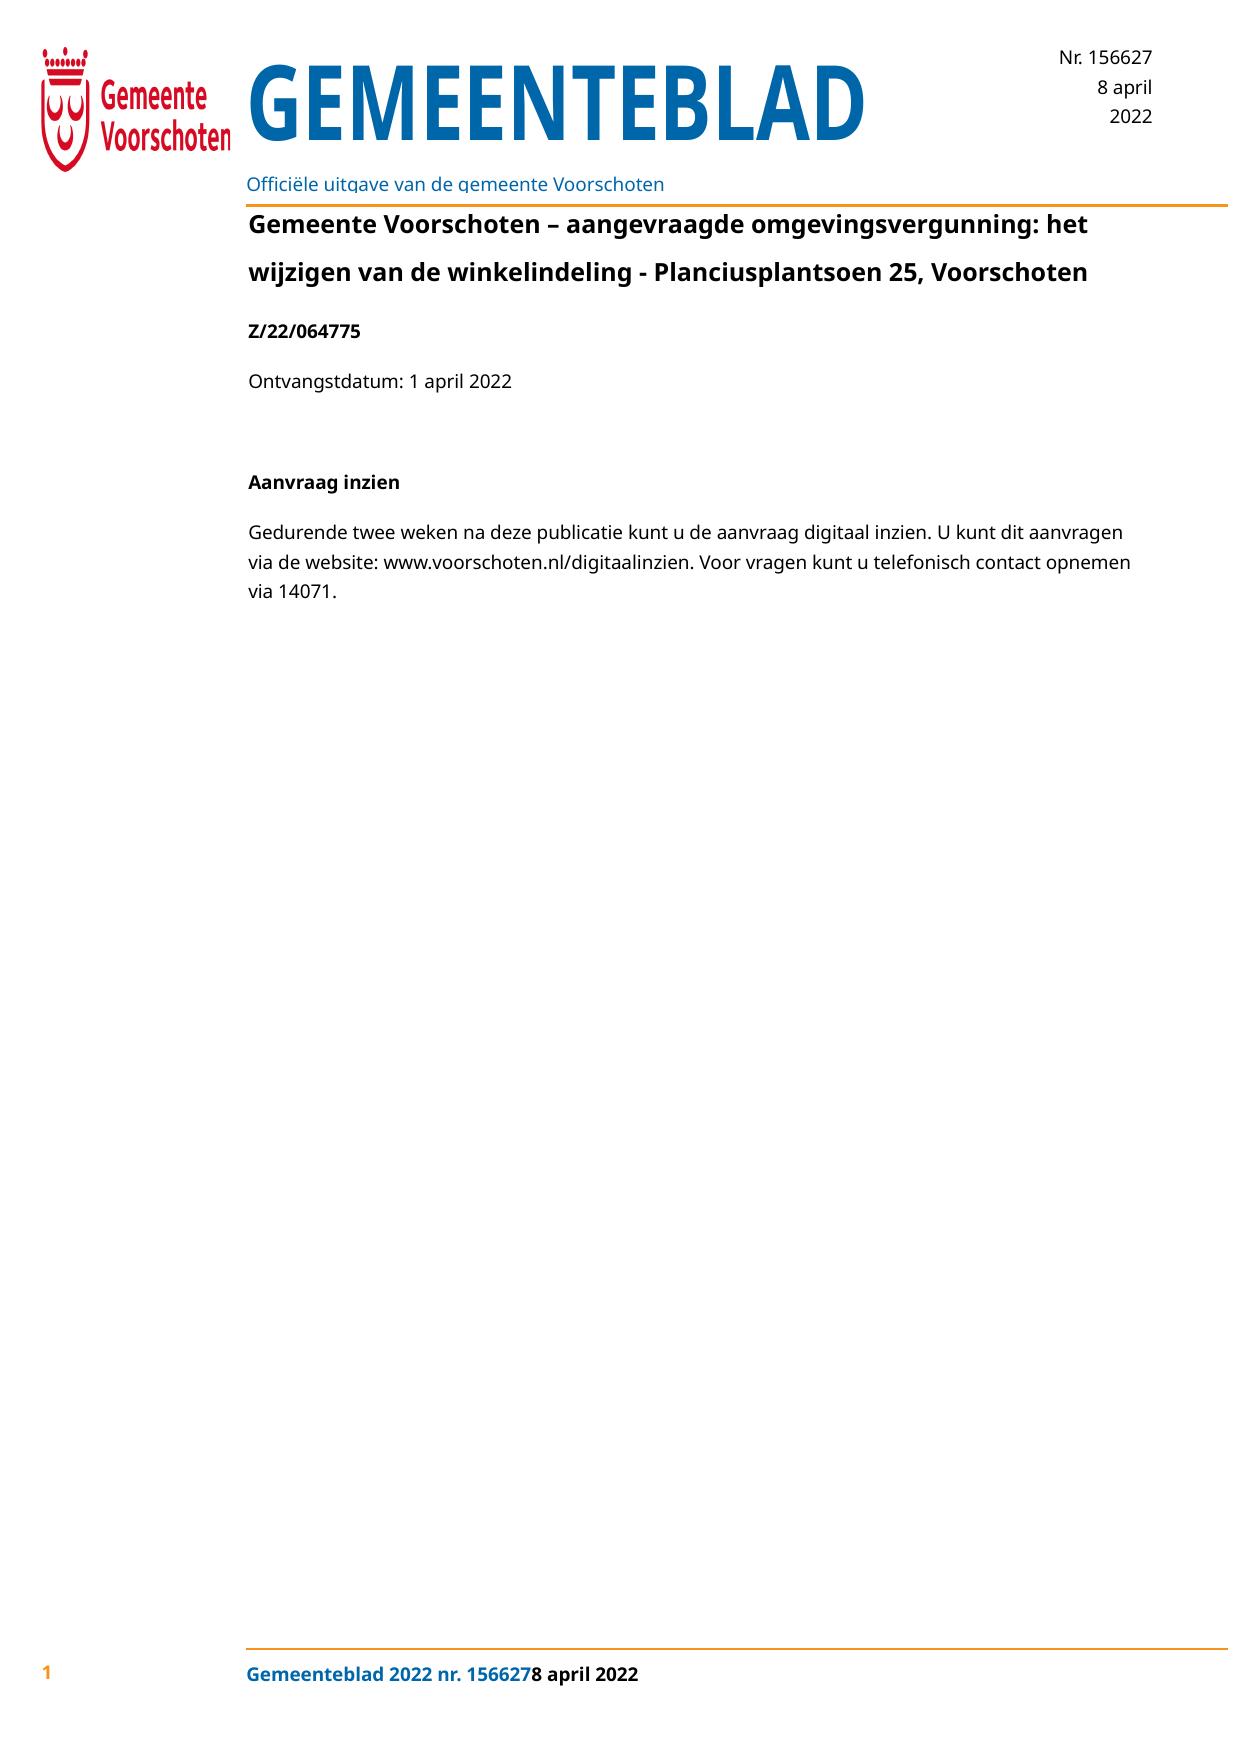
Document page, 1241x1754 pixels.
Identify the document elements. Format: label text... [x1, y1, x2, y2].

text Gemeente Voorschoten – aangevraagde omgevingsvergunning: het wijzigen van de winkelindeling - Planciusplantsoen 25, Voorschoten [248, 207, 1152, 288]
text Ontvangstdatum: 1 april 2022 [248, 368, 1152, 394]
text Z/22/064775 [248, 318, 1152, 344]
text Gedurende twee weken na deze publicatie kunt u de aanvraag digitaal inzien. U kunt dit aanvragen via de website: www.voorschoten.nl/digitaalinzien. Voor vragen kunt u telefonisch contact opnemen via 14071. [248, 519, 1152, 604]
text Aanvraag inzien [248, 469, 1152, 495]
picture [41, 47, 231, 172]
